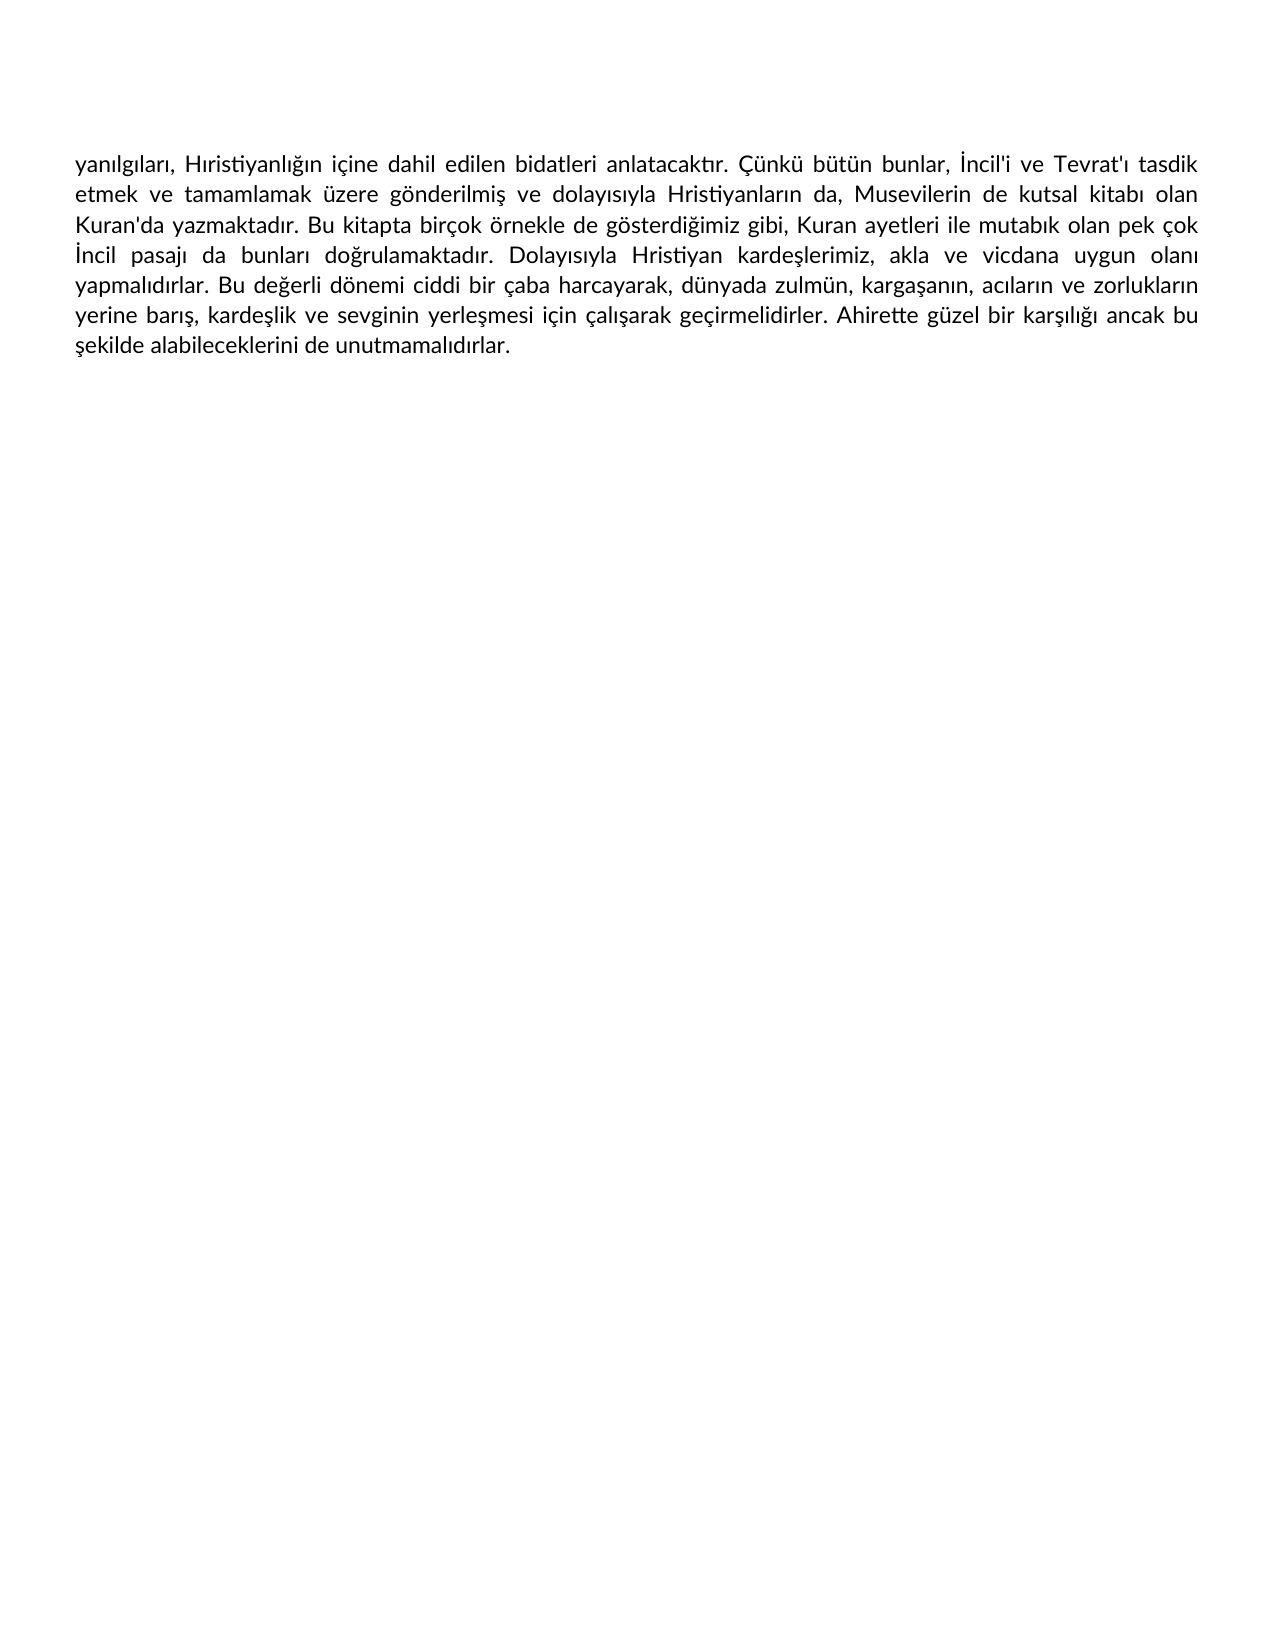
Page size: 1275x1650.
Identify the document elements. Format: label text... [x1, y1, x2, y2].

text yanılgıları, Hıristiyanlığın içine dahil edilen bidatleri anlatacaktır. Çünkü bütün bunlar, İncil'i ve Tevrat'ı tasdik etmek ve tamamlamak üzere gönderilmiş ve dolayısıyla Hristiyanların da, Musevilerin de kutsal kitabı olan Kuran'da yazmaktadır. Bu kitapta birçok örnekle de gösterdiğimiz gibi, Kuran ayetleri ile mutabık olan pek çok İncil pasajı da bunları doğrulamaktadır. Dolayısıyla Hristiyan kardeşlerimiz, akla ve vicdana uygun olanı yapmalıdırlar. Bu değerli dönemi ciddi bir çaba harcayarak, dünyada zulmün, kargaşanın, acıların ve zorlukların yerine barış, kardeşlik ve sevginin yerleşmesi için çalışarak geçirmelidirler. Ahirette güzel bir karşılığı ancak bu şekilde alabileceklerini de unutmamalıdırlar. [75, 150, 1200, 359]
